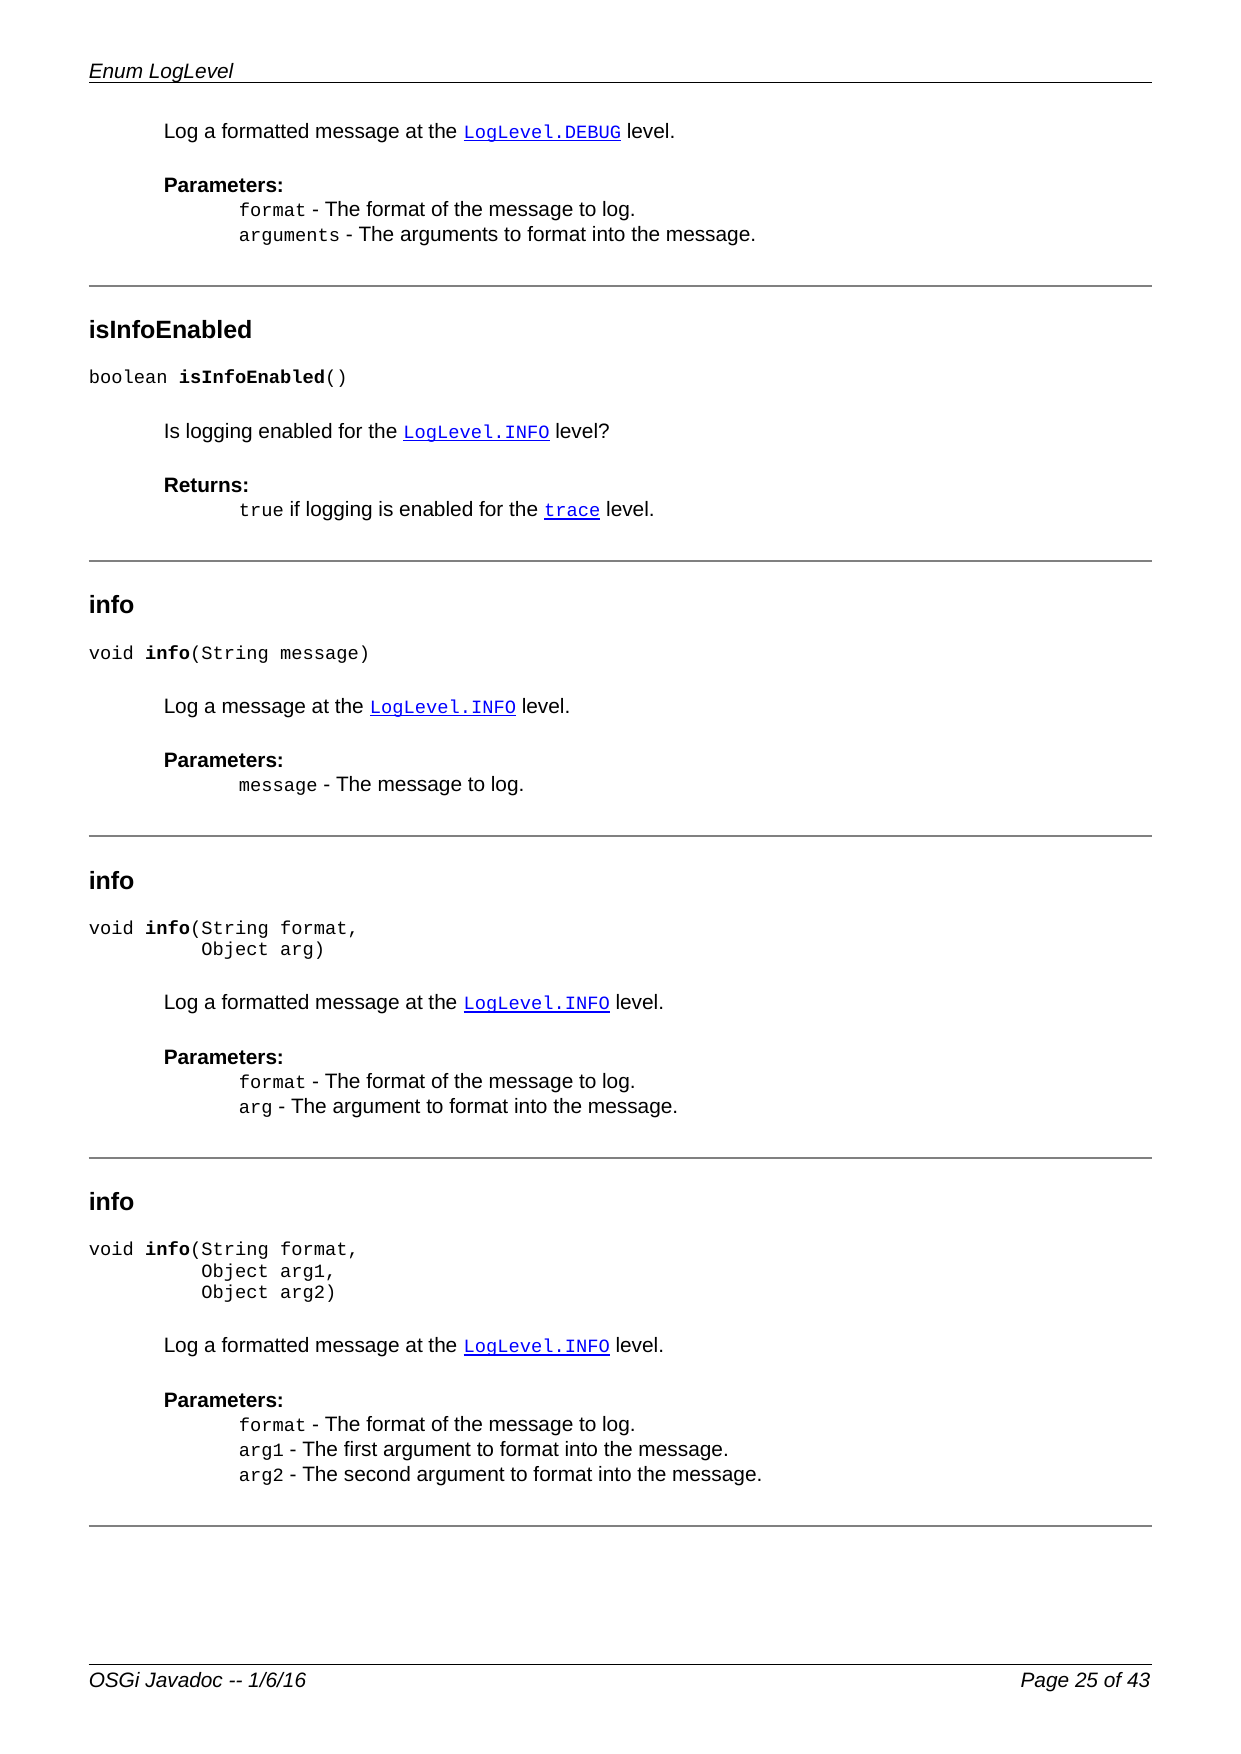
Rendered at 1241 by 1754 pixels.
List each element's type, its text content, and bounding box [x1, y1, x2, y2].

text Parameters: [163, 1387, 1152, 1411]
text Is logging enabled for the LogLevel.INFO level? [163, 419, 1152, 444]
text Parameters: [163, 173, 1152, 197]
text Log a formatted message at the LogLevel.INFO level. [163, 990, 1152, 1015]
text Parameters: [163, 748, 1152, 772]
text Log a message at the LogLevel.INFO level. [163, 694, 1152, 719]
subtitle info [88, 591, 1152, 619]
text Parameters: [163, 1044, 1152, 1068]
text Log a formatted message at the LogLevel.DEBUG level. [163, 118, 1152, 144]
text void info(String format, Object arg) [88, 918, 1152, 961]
text message - The message to log. [238, 772, 1152, 797]
text arg1 - The first argument to format into the message. [238, 1437, 1152, 1462]
text arg - The argument to format into the message. [238, 1094, 1152, 1119]
subtitle info [88, 1187, 1152, 1216]
text void info(String message) [88, 643, 1152, 665]
text arguments - The arguments to format into the message. [238, 222, 1152, 247]
text arg2 - The second argument to format into the message. [238, 1462, 1152, 1487]
text boolean isInfoEnabled() [88, 368, 1152, 389]
text format - The format of the message to log. [238, 1411, 1152, 1437]
text true if logging is enabled for the trace level. [238, 497, 1152, 522]
text void info(String format, Object arg1, Object arg2) [88, 1240, 1152, 1304]
subtitle info [88, 866, 1152, 894]
text Returns: [163, 473, 1152, 497]
subtitle isInfoEnabled [88, 315, 1152, 344]
text format - The format of the message to log. [238, 1068, 1152, 1094]
text Log a formatted message at the LogLevel.INFO level. [163, 1333, 1152, 1358]
text format - The format of the message to log. [238, 197, 1152, 222]
